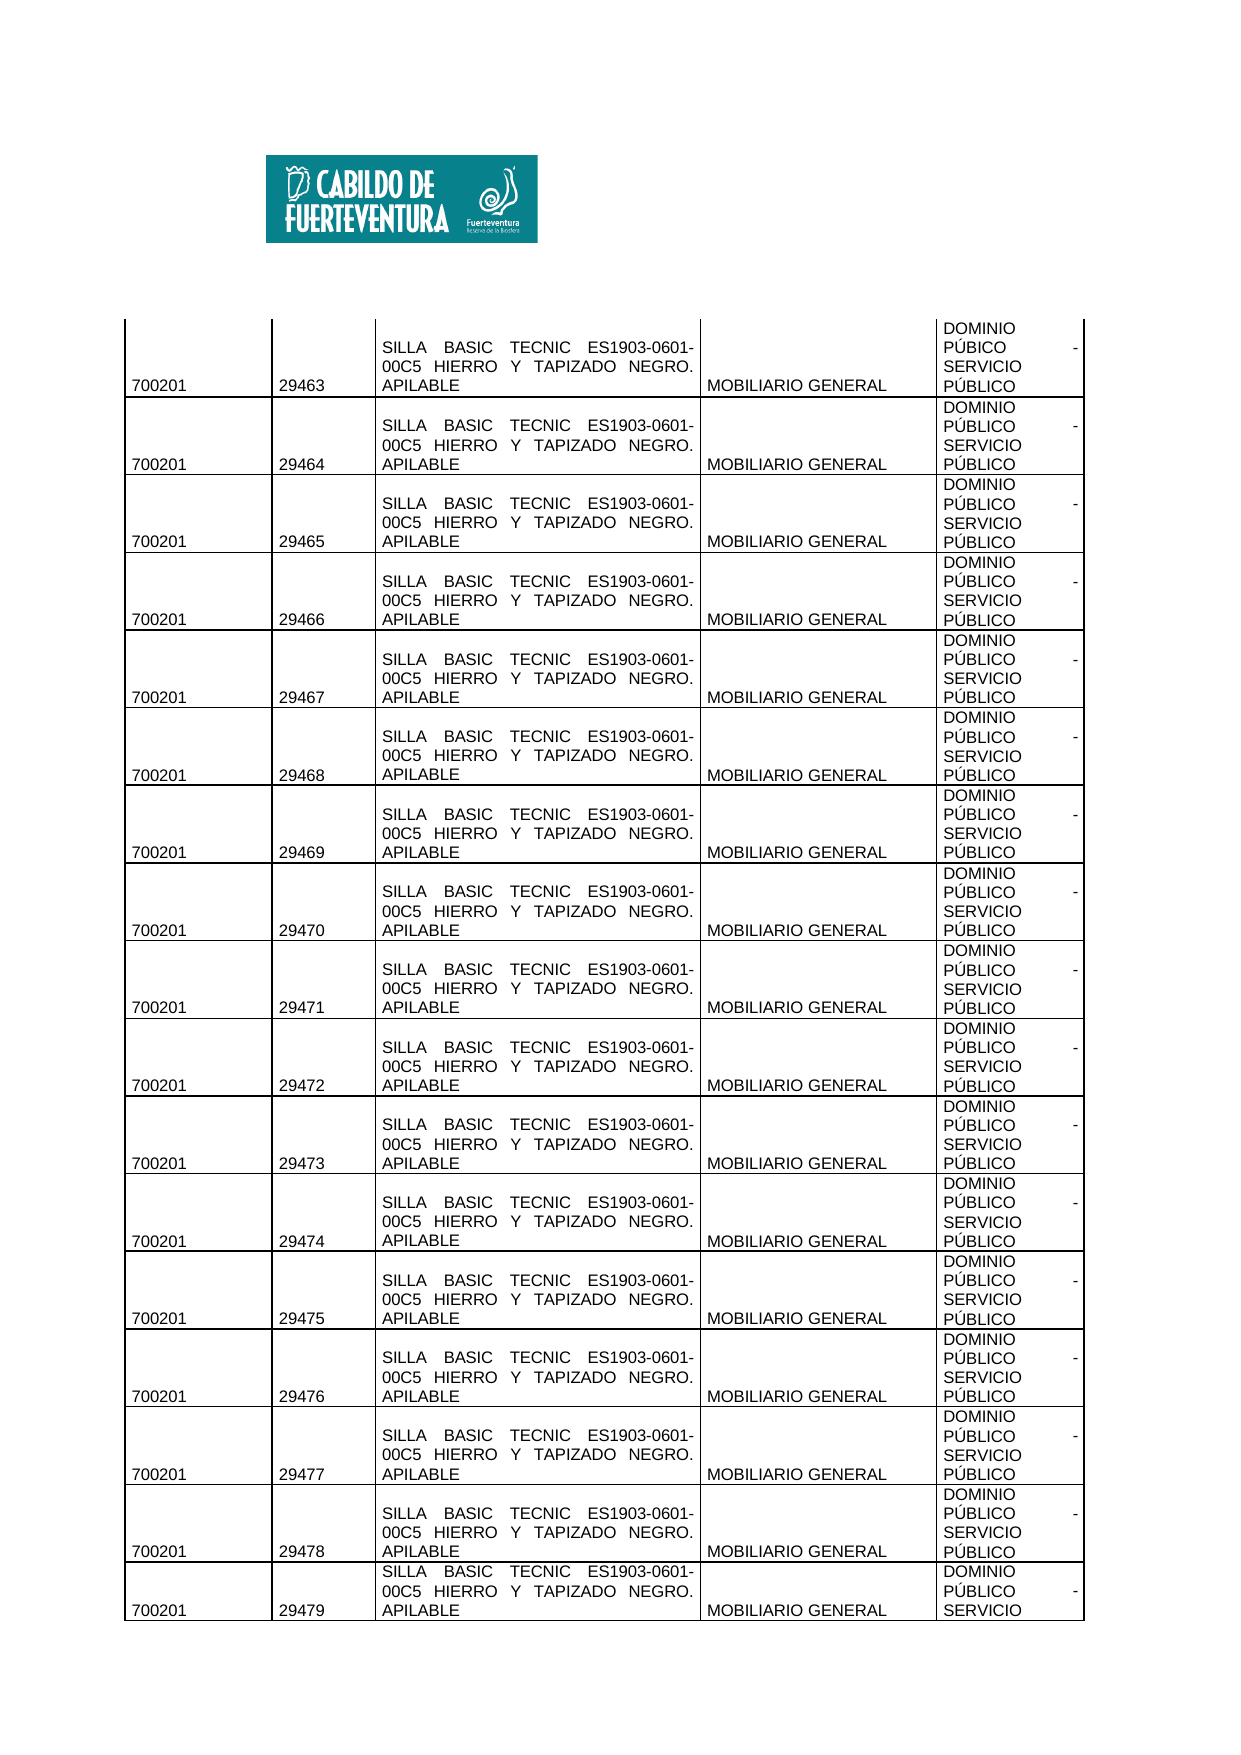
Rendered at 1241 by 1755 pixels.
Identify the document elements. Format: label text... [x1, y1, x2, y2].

table_cell SILLA BASIC TECNIC ES1903-0601- 00C5 HIERRO Y TAPIZADO NEGRO. APILABLE [376, 786, 700, 862]
table_cell SILLA BASIC TECNIC ES1903-0601- 00C5 HIERRO Y TAPIZADO NEGRO. APILABLE [376, 398, 700, 474]
table_cell 29466 [273, 553, 375, 629]
table_cell DOMINIO PÚBLICO SERVICIO PÚBLICO [937, 864, 1048, 940]
table_cell SILLA BASIC TECNIC ES1903-0601- 00C5 HIERRO Y TAPIZADO NEGRO. APILABLE [376, 475, 700, 551]
table_cell 700201 [126, 1252, 271, 1328]
table_cell MOBILIARIO GENERAL [701, 553, 936, 629]
table_header DOMINIO PÚBICO SERVICIO PÚBLICO [937, 319, 1048, 396]
table_cell SILLA BASIC TECNIC ES1903-0601- 00C5 HIERRO Y TAPIZADO NEGRO. APILABLE [376, 1019, 700, 1095]
table_cell SILLA BASIC TECNIC ES1903-0601- 00C5 HIERRO Y TAPIZADO NEGRO. APILABLE [376, 708, 700, 784]
table_cell 29474 [273, 1174, 375, 1250]
table_cell DOMINIO PÚBLICO SERVICIO PÚBLICO [937, 1330, 1048, 1406]
table_cell SILLA BASIC TECNIC ES1903-0601- 00C5 HIERRO Y TAPIZADO NEGRO. APILABLE [376, 1252, 700, 1328]
table_cell 29469 [273, 786, 375, 862]
table_cell 29465 [273, 475, 375, 551]
table_cell MOBILIARIO GENERAL [701, 1097, 936, 1173]
table_cell SILLA BASIC TECNIC ES1903-0601- 00C5 HIERRO Y TAPIZADO NEGRO. APILABLE [376, 631, 700, 707]
table_cell DOMINIO PÚBLICO SERVICIO PÚBLICO [937, 1174, 1048, 1250]
table_cell 700201 [126, 475, 271, 551]
table_cell 700201 [126, 1485, 271, 1561]
table_cell 29470 [273, 864, 375, 940]
table_cell DOMINIO PÚBLICO SERVICIO PÚBLICO [937, 1252, 1048, 1328]
table_cell SILLA BASIC TECNIC ES1903-0601- 00C5 HIERRO Y TAPIZADO NEGRO. APILABLE [376, 1330, 700, 1406]
table_cell DOMINIO PÚBLICO SERVICIO PÚBLICO [937, 1407, 1048, 1483]
table_cell 700201 [126, 941, 271, 1017]
table_cell 29478 [273, 1485, 375, 1561]
table_cell MOBILIARIO GENERAL [701, 1174, 936, 1250]
table_cell 29471 [273, 941, 375, 1017]
table_cell MOBILIARIO GENERAL [701, 1407, 936, 1483]
table_cell MOBILIARIO GENERAL [701, 398, 936, 474]
table_cell MOBILIARIO GENERAL [701, 1019, 936, 1095]
table_cell DOMINIO PÚBLICO SERVICIO PÚBLICO [937, 1097, 1048, 1173]
table_cell SILLA BASIC TECNIC ES1903-0601- 00C5 HIERRO Y TAPIZADO NEGRO. APILABLE [376, 941, 700, 1017]
table_cell - [1048, 1097, 1083, 1173]
table_cell 700201 [126, 864, 271, 940]
table_cell 29473 [273, 1097, 375, 1173]
table_cell DOMINIO PÚBLICO SERVICIO PÚBLICO [937, 398, 1048, 474]
table_cell MOBILIARIO GENERAL [701, 786, 936, 862]
table_cell - [1048, 553, 1083, 629]
table_cell 29468 [273, 708, 375, 784]
table_cell - [1048, 1019, 1083, 1095]
table_cell 700201 [126, 553, 271, 629]
table_cell - [1048, 786, 1083, 862]
table_cell SILLA BASIC TECNIC ES1903-0601- 00C5 HIERRO Y TAPIZADO NEGRO. APILABLE [376, 1407, 700, 1483]
table_header SILLA BASIC TECNIC ES1903-0601- 00C5 HIERRO Y TAPIZADO NEGRO. APILABLE [376, 319, 700, 396]
table_cell DOMINIO PÚBLICO SERVICIO PÚBLICO [937, 553, 1048, 629]
table_header MOBILIARIO GENERAL [701, 319, 936, 396]
table_cell - [1048, 1485, 1083, 1561]
table_cell - [1048, 475, 1083, 551]
table_cell SILLA BASIC TECNIC ES1903-0601- 00C5 HIERRO Y TAPIZADO NEGRO. APILABLE [376, 1563, 700, 1620]
table_cell - [1048, 1407, 1083, 1483]
table_cell 700201 [126, 631, 271, 707]
table_cell SILLA BASIC TECNIC ES1903-0601- 00C5 HIERRO Y TAPIZADO NEGRO. APILABLE [376, 553, 700, 629]
table_cell DOMINIO PÚBLICO SERVICIO PÚBLICO [937, 941, 1048, 1017]
table_cell DOMINIO PÚBLICO SERVICIO [937, 1563, 1048, 1620]
table_cell - [1048, 631, 1083, 707]
table_cell MOBILIARIO GENERAL [701, 631, 936, 707]
table_cell 700201 [126, 1097, 271, 1173]
table_cell MOBILIARIO GENERAL [701, 708, 936, 784]
table_cell DOMINIO PÚBLICO SERVICIO PÚBLICO [937, 631, 1048, 707]
table_cell 700201 [126, 1019, 271, 1095]
table_cell DOMINIO PÚBLICO SERVICIO PÚBLICO [937, 1485, 1048, 1561]
table_cell 700201 [126, 708, 271, 784]
table_cell 700201 [126, 786, 271, 862]
table_header 29463 [273, 319, 375, 396]
table_cell SILLA BASIC TECNIC ES1903-0601- 00C5 HIERRO Y TAPIZADO NEGRO. APILABLE [376, 1485, 700, 1561]
table_cell 29464 [273, 398, 375, 474]
table_cell 700201 [126, 1330, 271, 1406]
table_cell - [1048, 1563, 1083, 1620]
table_cell MOBILIARIO GENERAL [701, 1563, 936, 1620]
table_cell - [1048, 1330, 1083, 1406]
table_cell - [1048, 1252, 1083, 1328]
table_cell SILLA BASIC TECNIC ES1903-0601- 00C5 HIERRO Y TAPIZADO NEGRO. APILABLE [376, 864, 700, 940]
table_cell 29476 [273, 1330, 375, 1406]
table_cell 700201 [126, 1407, 271, 1483]
table_cell 29479 [273, 1563, 375, 1620]
table_cell 29475 [273, 1252, 375, 1328]
table_cell 29467 [273, 631, 375, 707]
table_cell 700201 [126, 1174, 271, 1250]
table_cell SILLA BASIC TECNIC ES1903-0601- 00C5 HIERRO Y TAPIZADO NEGRO. APILABLE [376, 1097, 700, 1173]
table_cell 700201 [126, 1563, 271, 1620]
table_cell MOBILIARIO GENERAL [701, 864, 936, 940]
table_cell MOBILIARIO GENERAL [701, 1330, 936, 1406]
table_cell - [1048, 398, 1083, 474]
table_cell - [1048, 864, 1083, 940]
table_cell DOMINIO PÚBLICO SERVICIO PÚBLICO [937, 786, 1048, 862]
table_cell 29477 [273, 1407, 375, 1483]
table_cell DOMINIO PÚBLICO SERVICIO PÚBLICO [937, 708, 1048, 784]
table_cell MOBILIARIO GENERAL [701, 475, 936, 551]
table_cell SILLA BASIC TECNIC ES1903-0601- 00C5 HIERRO Y TAPIZADO NEGRO. APILABLE [376, 1174, 700, 1250]
table_header 700201 [126, 319, 271, 396]
table_cell 700201 [126, 398, 271, 474]
table_cell - [1048, 1174, 1083, 1250]
table_cell DOMINIO PÚBLICO SERVICIO PÚBLICO [937, 1019, 1048, 1095]
table_cell - [1048, 708, 1083, 784]
table_cell MOBILIARIO GENERAL [701, 1485, 936, 1561]
table_cell - [1048, 941, 1083, 1017]
table_cell MOBILIARIO GENERAL [701, 1252, 936, 1328]
table_header - [1048, 319, 1083, 396]
table_cell DOMINIO PÚBLICO SERVICIO PÚBLICO [937, 475, 1048, 551]
table_cell 29472 [273, 1019, 375, 1095]
table_cell MOBILIARIO GENERAL [701, 941, 936, 1017]
